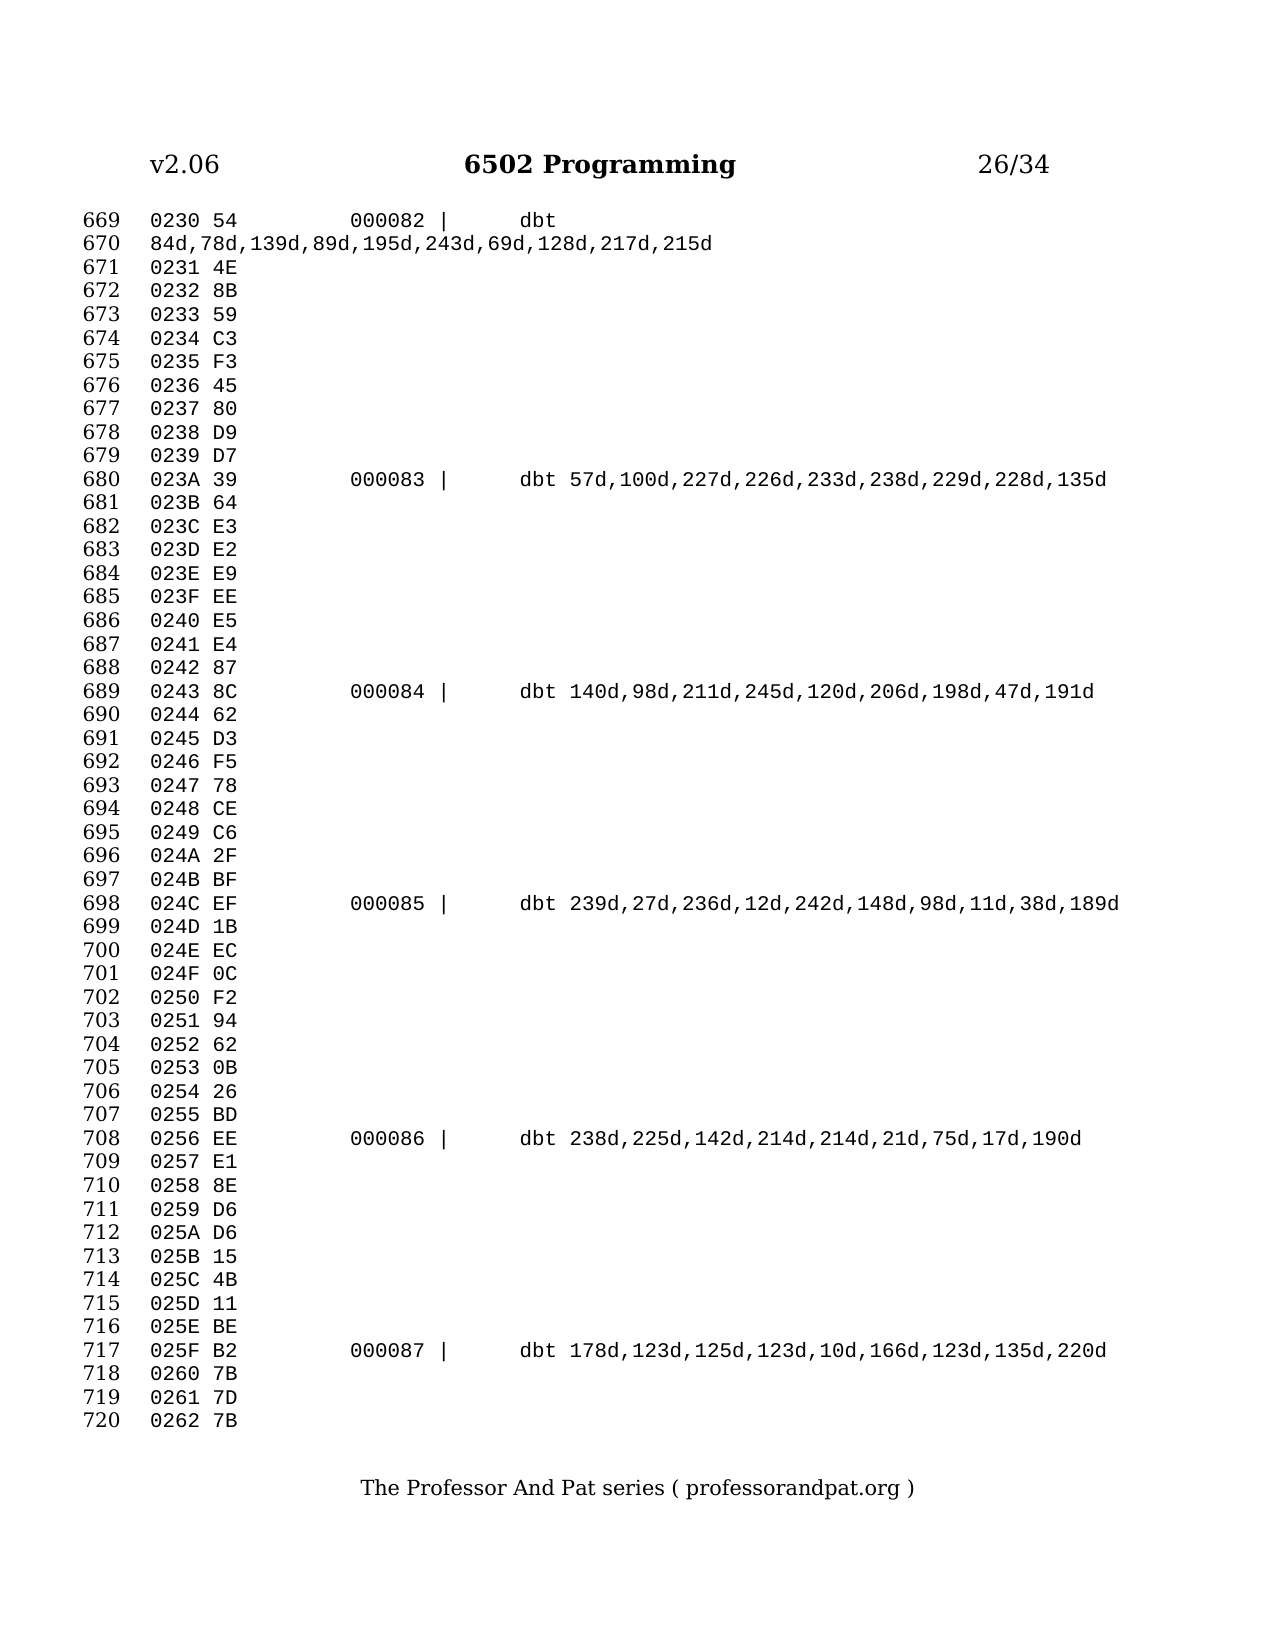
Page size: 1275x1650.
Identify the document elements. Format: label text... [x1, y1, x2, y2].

text 0238 D9 [150, 422, 1125, 445]
text 024E EC [150, 940, 1125, 963]
text 024D 1B [150, 916, 1125, 940]
text 0237 80 [150, 398, 1125, 422]
text 0247 78 [150, 775, 1125, 798]
text 0253 0B [150, 1057, 1125, 1081]
text 0258 8E [150, 1175, 1125, 1199]
text 0257 E1 [150, 1152, 1125, 1175]
text 0256 EE 000086 | dbt 238d,225d,142d,214d,214d,21d,75d,17d,190d [150, 1128, 1125, 1152]
text 0250 F2 [150, 987, 1125, 1010]
text 0234 C3 [150, 328, 1125, 351]
text 0242 87 [150, 657, 1125, 681]
text 0243 8C 000084 | dbt 140d,98d,211d,245d,120d,206d,198d,47d,191d [150, 681, 1125, 704]
text 025F B2 000087 | dbt 178d,123d,125d,123d,10d,166d,123d,135d,220d [150, 1340, 1125, 1363]
text 025C 4B [150, 1269, 1125, 1293]
text 0254 26 [150, 1081, 1125, 1104]
text 0262 7B [150, 1411, 1125, 1434]
text 025A D6 [150, 1222, 1125, 1246]
text 0261 7D [150, 1387, 1125, 1411]
text 024C EF 000085 | dbt 239d,27d,236d,12d,242d,148d,98d,11d,38d,189d [150, 893, 1125, 916]
text 023C E3 [150, 516, 1125, 539]
text 0235 F3 [150, 351, 1125, 375]
text 025B 15 [150, 1246, 1125, 1269]
text 0230 54 000082 | dbt 84d,78d,139d,89d,195d,243d,69d,128d,217d,215d [150, 210, 1125, 257]
text 0255 BD [150, 1104, 1125, 1128]
text 0245 D3 [150, 728, 1125, 751]
text 0252 62 [150, 1034, 1125, 1057]
text 0232 8B [150, 281, 1125, 304]
text 024F 0C [150, 963, 1125, 987]
text 025E BE [150, 1316, 1125, 1340]
text 0260 7B [150, 1363, 1125, 1387]
text 0259 D6 [150, 1199, 1125, 1222]
text 0249 C6 [150, 822, 1125, 846]
text 023A 39 000083 | dbt 57d,100d,227d,226d,233d,238d,229d,228d,135d [150, 469, 1125, 492]
text 0233 59 [150, 304, 1125, 328]
text 0236 45 [150, 375, 1125, 398]
text 025D 11 [150, 1293, 1125, 1316]
text 024B BF [150, 869, 1125, 893]
text 0231 4E [150, 257, 1125, 281]
text 023F EE [150, 587, 1125, 610]
text 023D E2 [150, 539, 1125, 563]
text 0246 F5 [150, 751, 1125, 775]
text 0248 CE [150, 798, 1125, 822]
text 023B 64 [150, 492, 1125, 516]
text 023E E9 [150, 563, 1125, 587]
text 0241 E4 [150, 634, 1125, 657]
text 024A 2F [150, 846, 1125, 869]
text 0251 94 [150, 1010, 1125, 1034]
text 0240 E5 [150, 610, 1125, 634]
text 0239 D7 [150, 445, 1125, 469]
text 0244 62 [150, 704, 1125, 728]
